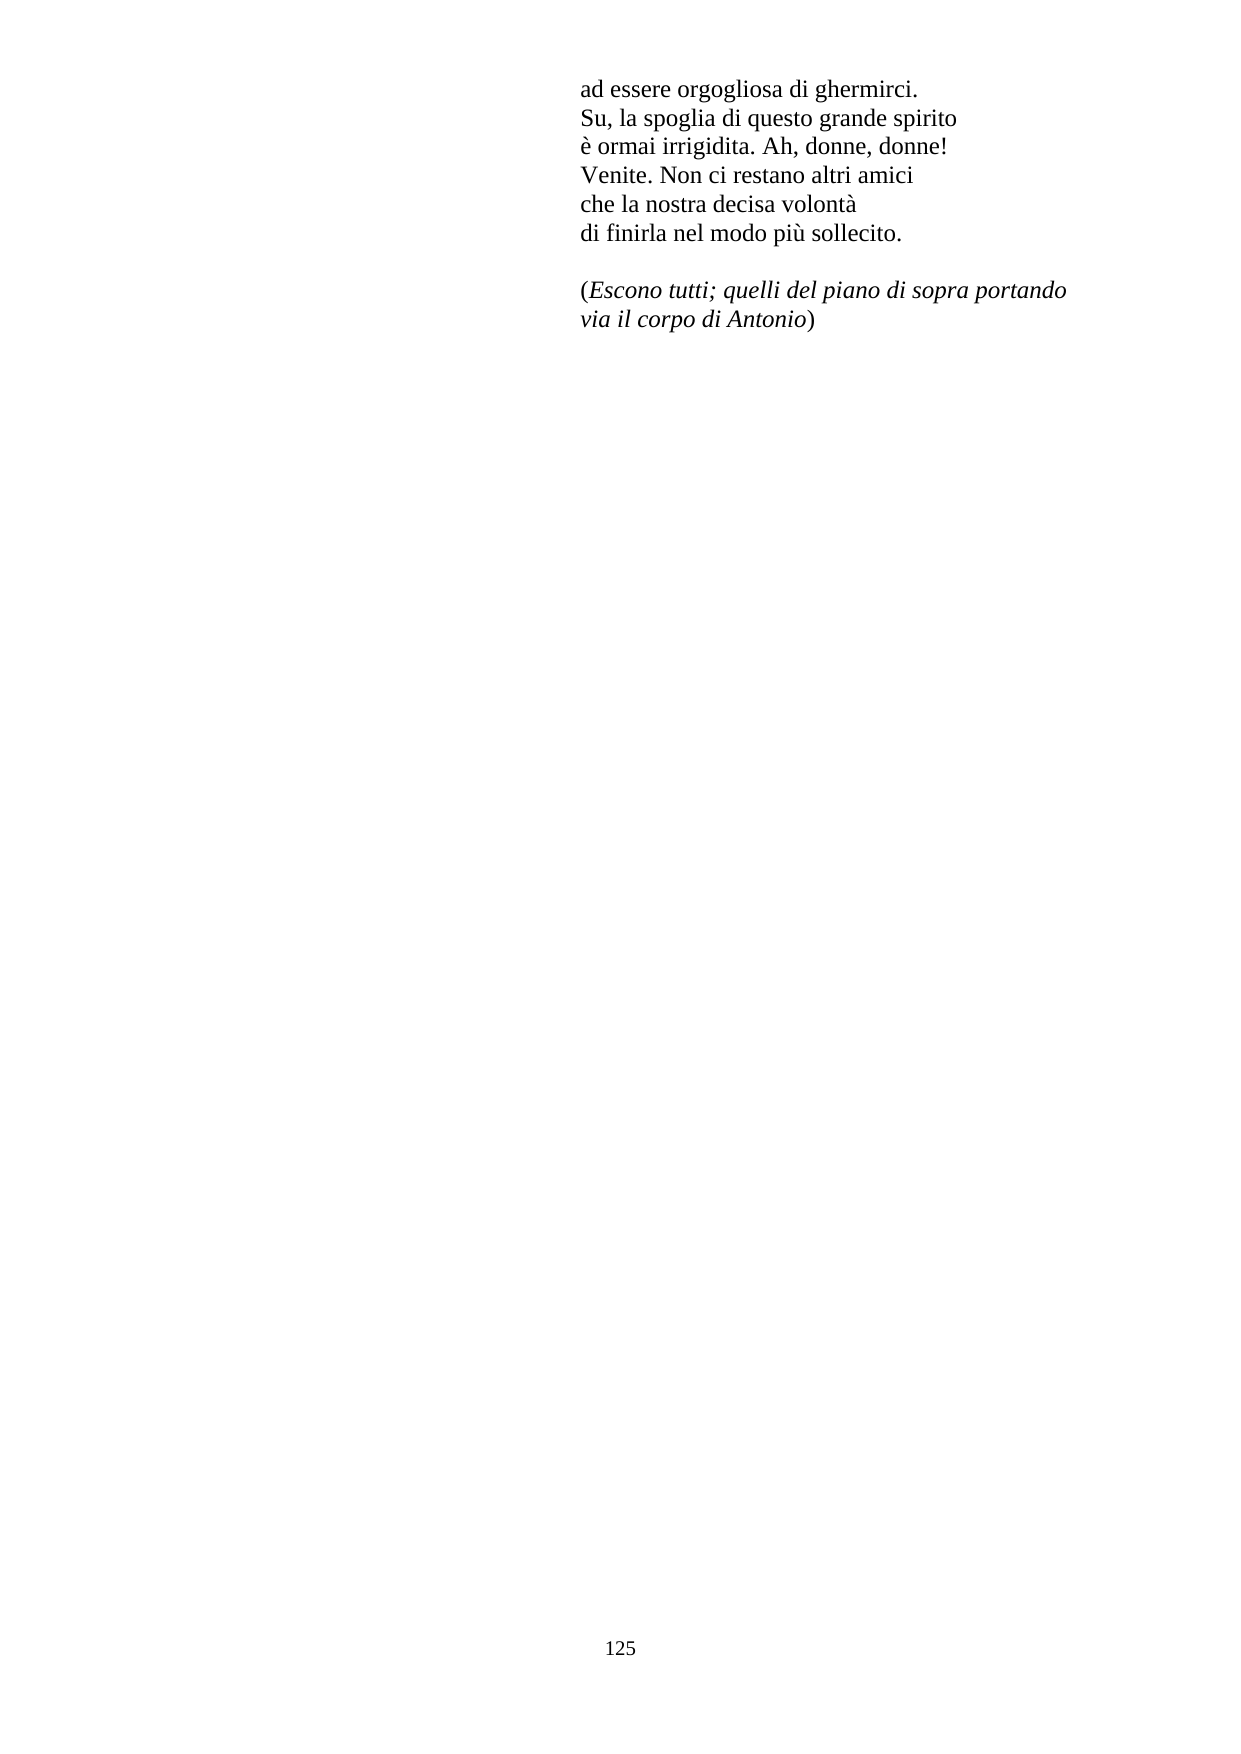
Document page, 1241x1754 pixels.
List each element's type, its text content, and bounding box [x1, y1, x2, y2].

table_cell [159, 275, 573, 361]
table_cell ad essere orgogliosa di ghermirci. Su, la spoglia di questo grande spirito è ormai irrigidita. Ah, donne, donne! Venite. Non ci restano altri amici che la nostra decisa volontà di finirla nel modo più sollecito. [573, 74, 1082, 275]
table_cell (Escono tutti; quelli del piano di sopra portando via il corpo di Antonio) [573, 275, 1082, 361]
table_cell [159, 74, 573, 275]
